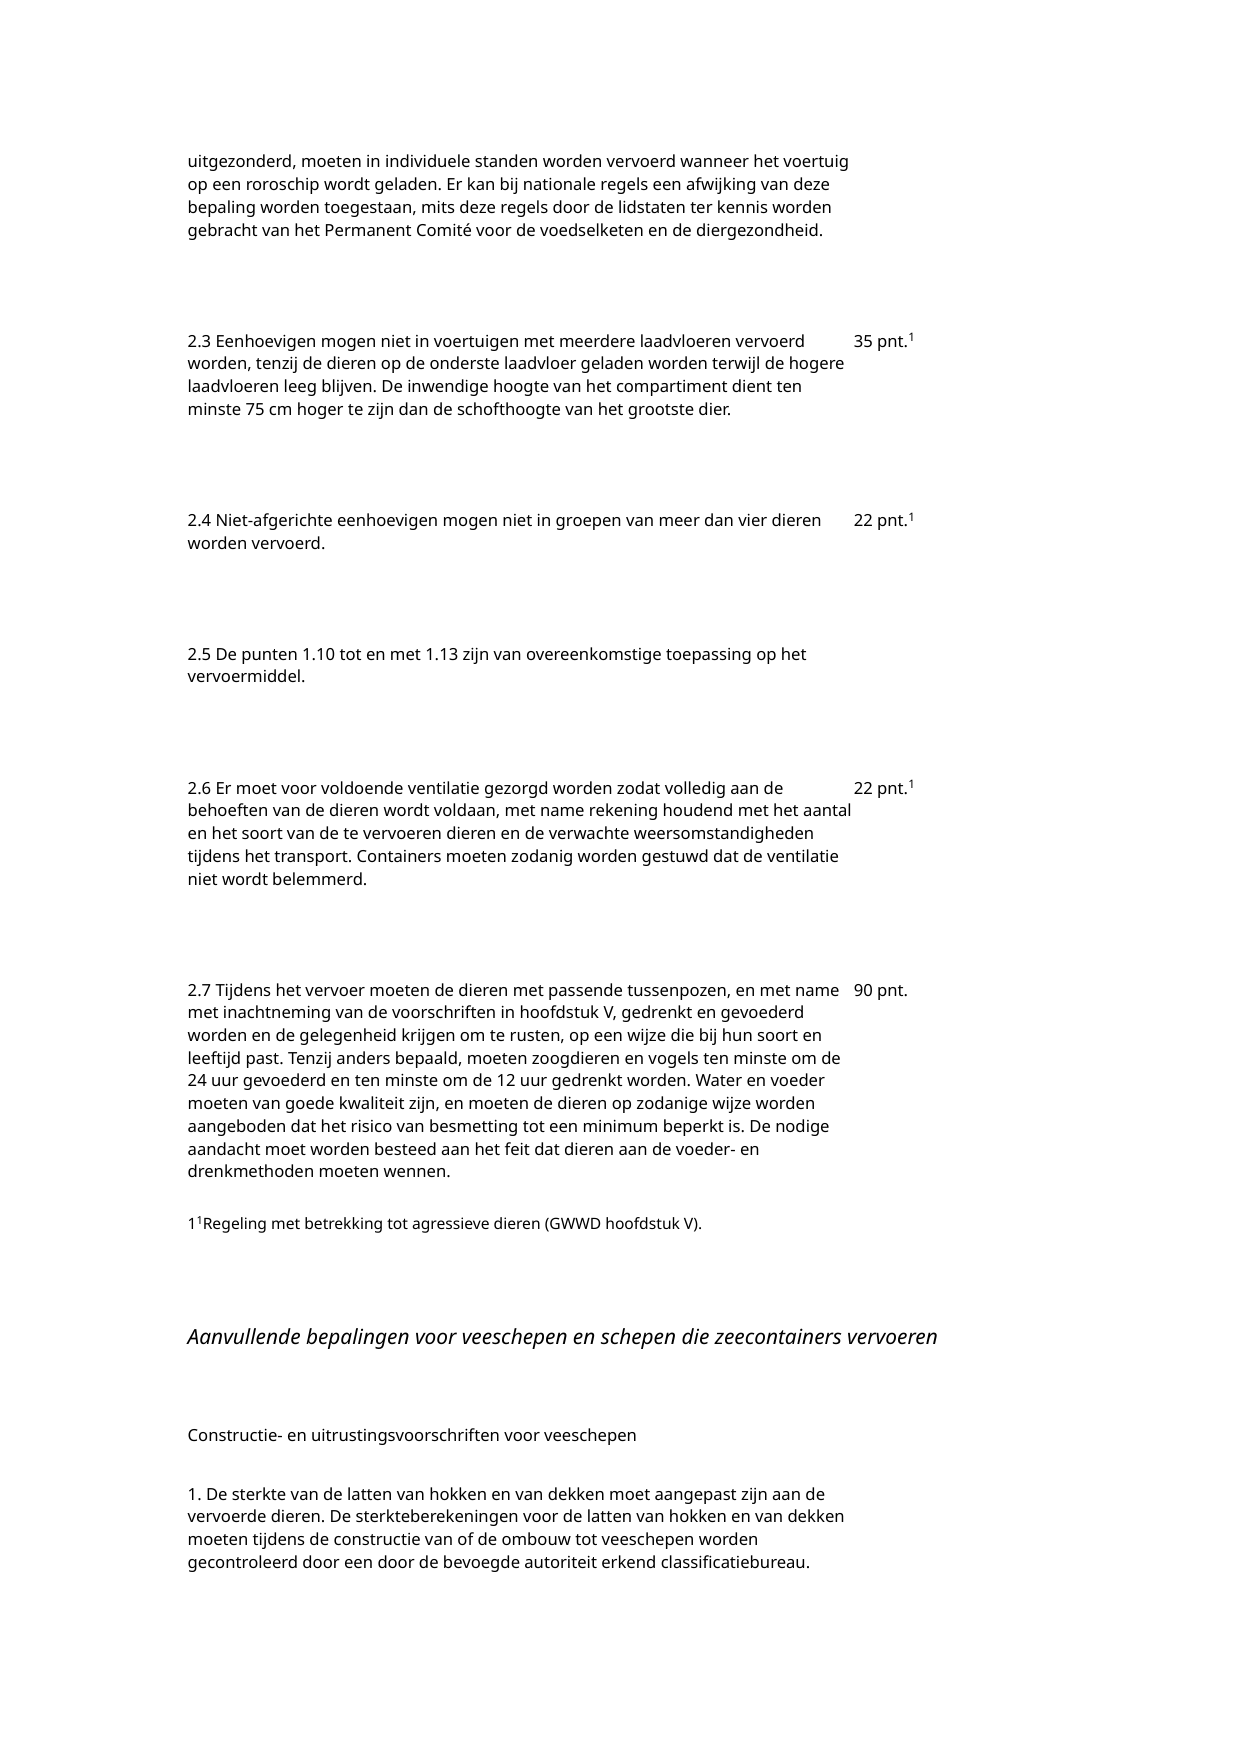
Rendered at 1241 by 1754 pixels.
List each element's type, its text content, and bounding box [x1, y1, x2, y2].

table_cell uitgezonderd, moeten in individuele standen worden vervoerd wanneer het voertuig op een roroschip wordt geladen. Er kan bij nationale regels een afwijking van deze bepaling worden toegestaan, mits deze regels door de lidstaten ter kennis worden gebracht van het Permanent Comité voor de voedselketen en de diergezondheid. [188, 150, 853, 271]
table_cell 22 pnt.1 [854, 509, 1053, 584]
table_cell [188, 718, 853, 776]
table_cell 2.3 Eenhoevigen mogen niet in voertuigen met meerdere laadvloeren vervoerd worden, tenzij de dieren op de onderste laadvloer geladen worden terwijl de hogere laadvloeren leeg blijven. De inwendige hoogte van het compartiment dient ten minste 75 cm hoger te zijn dan de schofthoogte van het grootste dier. [188, 329, 853, 450]
text Aanvullende bepalingen voor veeschepen en schepen die zeecontainers vervoeren [187, 1322, 1053, 1351]
table_cell [854, 150, 1053, 271]
table_cell 22 pnt.1 [854, 776, 1053, 920]
table_cell 2.7 Tijdens het vervoer moeten de dieren met passende tussenpozen, en met name met inachtneming van de voorschriften in hoofdstuk V, gedrenkt en gevoederd worden en de gelegenheid krijgen om te rusten, op een wijze die bij hun soort en leeftijd past. Tenzij anders bepaald, moeten zoogdieren en vogels ten minste om de 24 uur gevoederd en ten minste om de 12 uur gedrenkt worden. Water en voeder moeten van goede kwaliteit zijn, en moeten de dieren op zodanige wijze worden aangeboden dat het risico van besmetting tot een minimum beperkt is. De nodige aandacht moet worden besteed aan het feit dat dieren aan de voeder- en drenkmethoden moeten wennen. [188, 978, 853, 1213]
table_cell [854, 450, 1053, 508]
table_cell [854, 1482, 1053, 1603]
table_cell 2.4 Niet-afgerichte eenhoevigen mogen niet in groepen van meer dan vier dieren worden vervoerd. [188, 509, 853, 584]
table_cell 1. De sterkte van de latten van hokken en van dekken moet aangepast zijn aan de vervoerde dieren. De sterkteberekeningen voor de latten van hokken en van dekken moeten tijdens de constructie van of de ombouw tot veeschepen worden gecontroleerd door een door de bevoegde autoriteit erkend classificatiebureau. [188, 1482, 853, 1603]
table_cell 90 pnt. [854, 978, 1053, 1213]
table_header Constructie- en uitrustingsvoorschriften voor veeschepen [188, 1424, 853, 1482]
table_cell [854, 643, 1053, 718]
table_cell [854, 584, 1053, 642]
table_cell [188, 450, 853, 508]
table_cell [854, 920, 1053, 978]
table_cell 2.6 Er moet voor voldoende ventilatie gezorgd worden zodat volledig aan de behoeften van de dieren wordt voldaan, met name rekening houdend met het aantal en het soort van de te vervoeren dieren en de verwachte weersomstandigheden tijdens het transport. Containers moeten zodanig worden gestuwd dat de ventilatie niet wordt belemmerd. [188, 776, 853, 920]
table_cell 35 pnt.1 [854, 329, 1053, 450]
table_cell [188, 584, 853, 642]
table_cell [188, 271, 853, 329]
table_cell [854, 718, 1053, 776]
table_cell 2.5 De punten 1.10 tot en met 1.13 zijn van overeenkomstige toepassing op het vervoermiddel. [188, 643, 853, 718]
table_cell 11Regeling met betrekking tot agressieve dieren (GWWD hoofdstuk V). [188, 1213, 1053, 1264]
table_cell [854, 271, 1053, 329]
table_header [854, 1424, 1053, 1482]
table_cell [188, 920, 853, 978]
